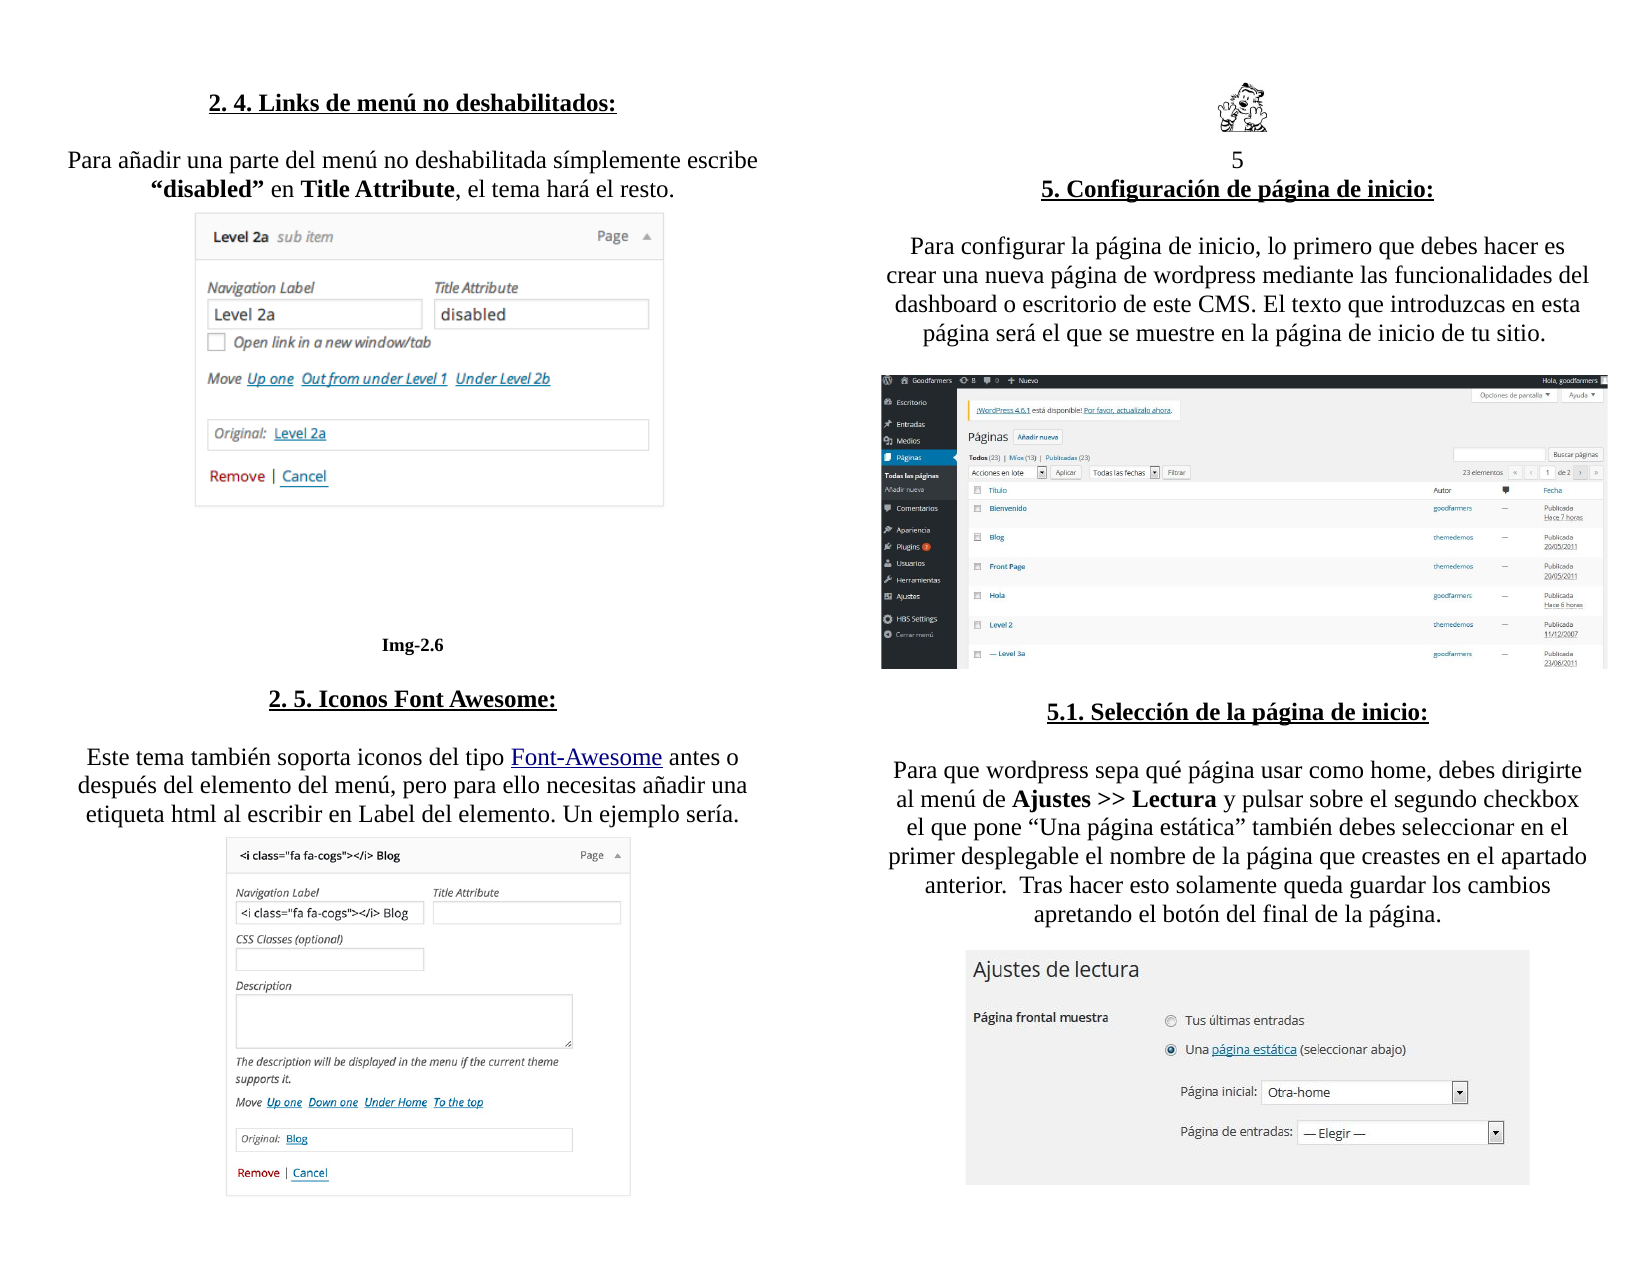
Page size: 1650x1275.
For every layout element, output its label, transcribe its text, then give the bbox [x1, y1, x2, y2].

text 5 [884, 145, 1591, 174]
text Para que wordpress sepa qué página usar como home, debes dirigirte al menú de Ajustes >> Lectura y pulsar sobre el segundo checkbox el que pone “Una página estática” también debes seleccionar en el primer desplegable el nombre de la página que creastes en el apartado anterior. Tras hacer esto solamente queda guardar los cambios apretando el botón del final de la página. [884, 755, 1591, 927]
picture [898, 456, 911, 461]
picture [219, 831, 639, 1200]
text Para añadir una parte del menú no deshabilitada símplemente escribe “disabled” en Title Attribute, el tema hará el resto. [59, 145, 766, 203]
text Img-2.6 [59, 634, 766, 656]
text Para configurar la página de inicio, lo primero que debes hacer es crear una nueva página de wordpress mediante las funcionalidades del dashboard o escritorio de este CMS. El texto que introduzcas en esta página será el que se muestre en la página de inicio de tu sitio. [884, 232, 1591, 347]
text Este tema también soporta iconos del tipo Font-Awesome antes o después del elemento del menú, pero para ello necesitas añadir una etiqueta html al escribir en Label del elemento. Un ejemplo sería. [59, 742, 766, 828]
picture [881, 375, 1608, 669]
text 2. 4. Links de menú no deshabilitados: [59, 88, 766, 117]
picture [1217, 82, 1268, 132]
picture [187, 207, 672, 519]
text 2. 5. Iconos Font Awesome: [59, 684, 766, 713]
picture [885, 453, 891, 461]
text 5. Configuración de página de inicio: [884, 174, 1591, 203]
text 5.1. Selección de la página de inicio: [884, 697, 1591, 726]
picture [965, 950, 1530, 1185]
